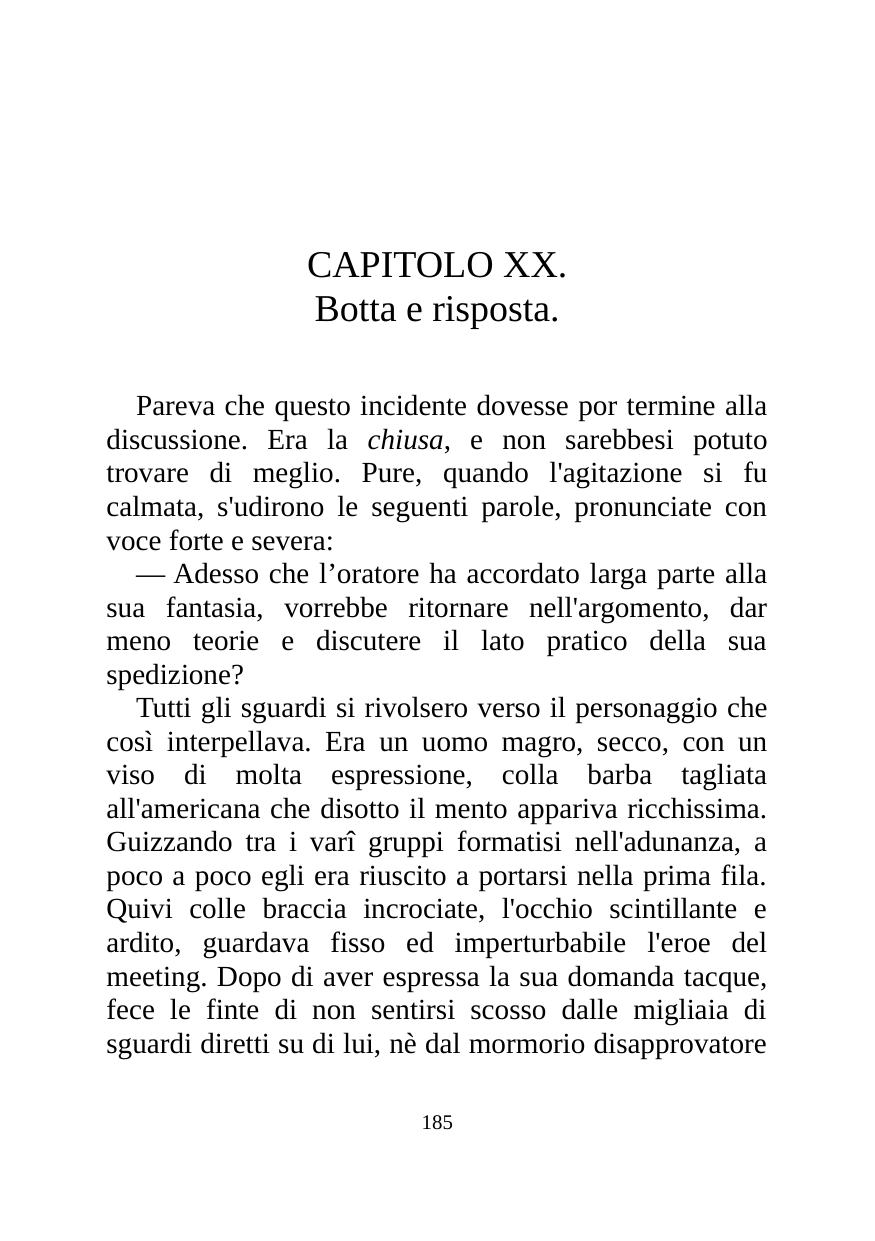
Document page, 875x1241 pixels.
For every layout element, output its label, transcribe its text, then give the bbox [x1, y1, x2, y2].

subtitle CAPITOLO XX. Botta e risposta. [106, 242, 768, 329]
text Pareva che questo incidente dovesse por termine alla discussione. Era la chiusa, e non sarebbesi potuto trovare di meglio. Pure, quando l'agitazione si fu calmata, s'udirono le seguenti parole, pronunciate con voce forte e severa: [106, 388, 768, 556]
text — Adesso che l’oratore ha accordato larga parte alla sua fantasia, vorrebbe ritornare nell'argomento, dar meno teorie e discutere il lato pratico della sua spedizione? [106, 556, 768, 690]
text Tutti gli sguardi si rivolsero verso il personaggio che così interpellava. Era un uomo magro, secco, con un viso di molta espressione, colla barba tagliata all'americana che disotto il mento appariva ricchissima. Guizzando tra i varî gruppi formatisi nell'adunanza, a poco a poco egli era riuscito a portarsi nella prima fila. Quivi colle braccia incrociate, l'occhio scintillante e ardito, guardava fisso ed imperturbabile l'eroe del meeting. Dopo di aver espressa la sua domanda tacque, fece le finte di non sentirsi scosso dalle migliaia di sguardi diretti su di lui, nè dal mormorio disapprovatore [106, 690, 768, 1059]
